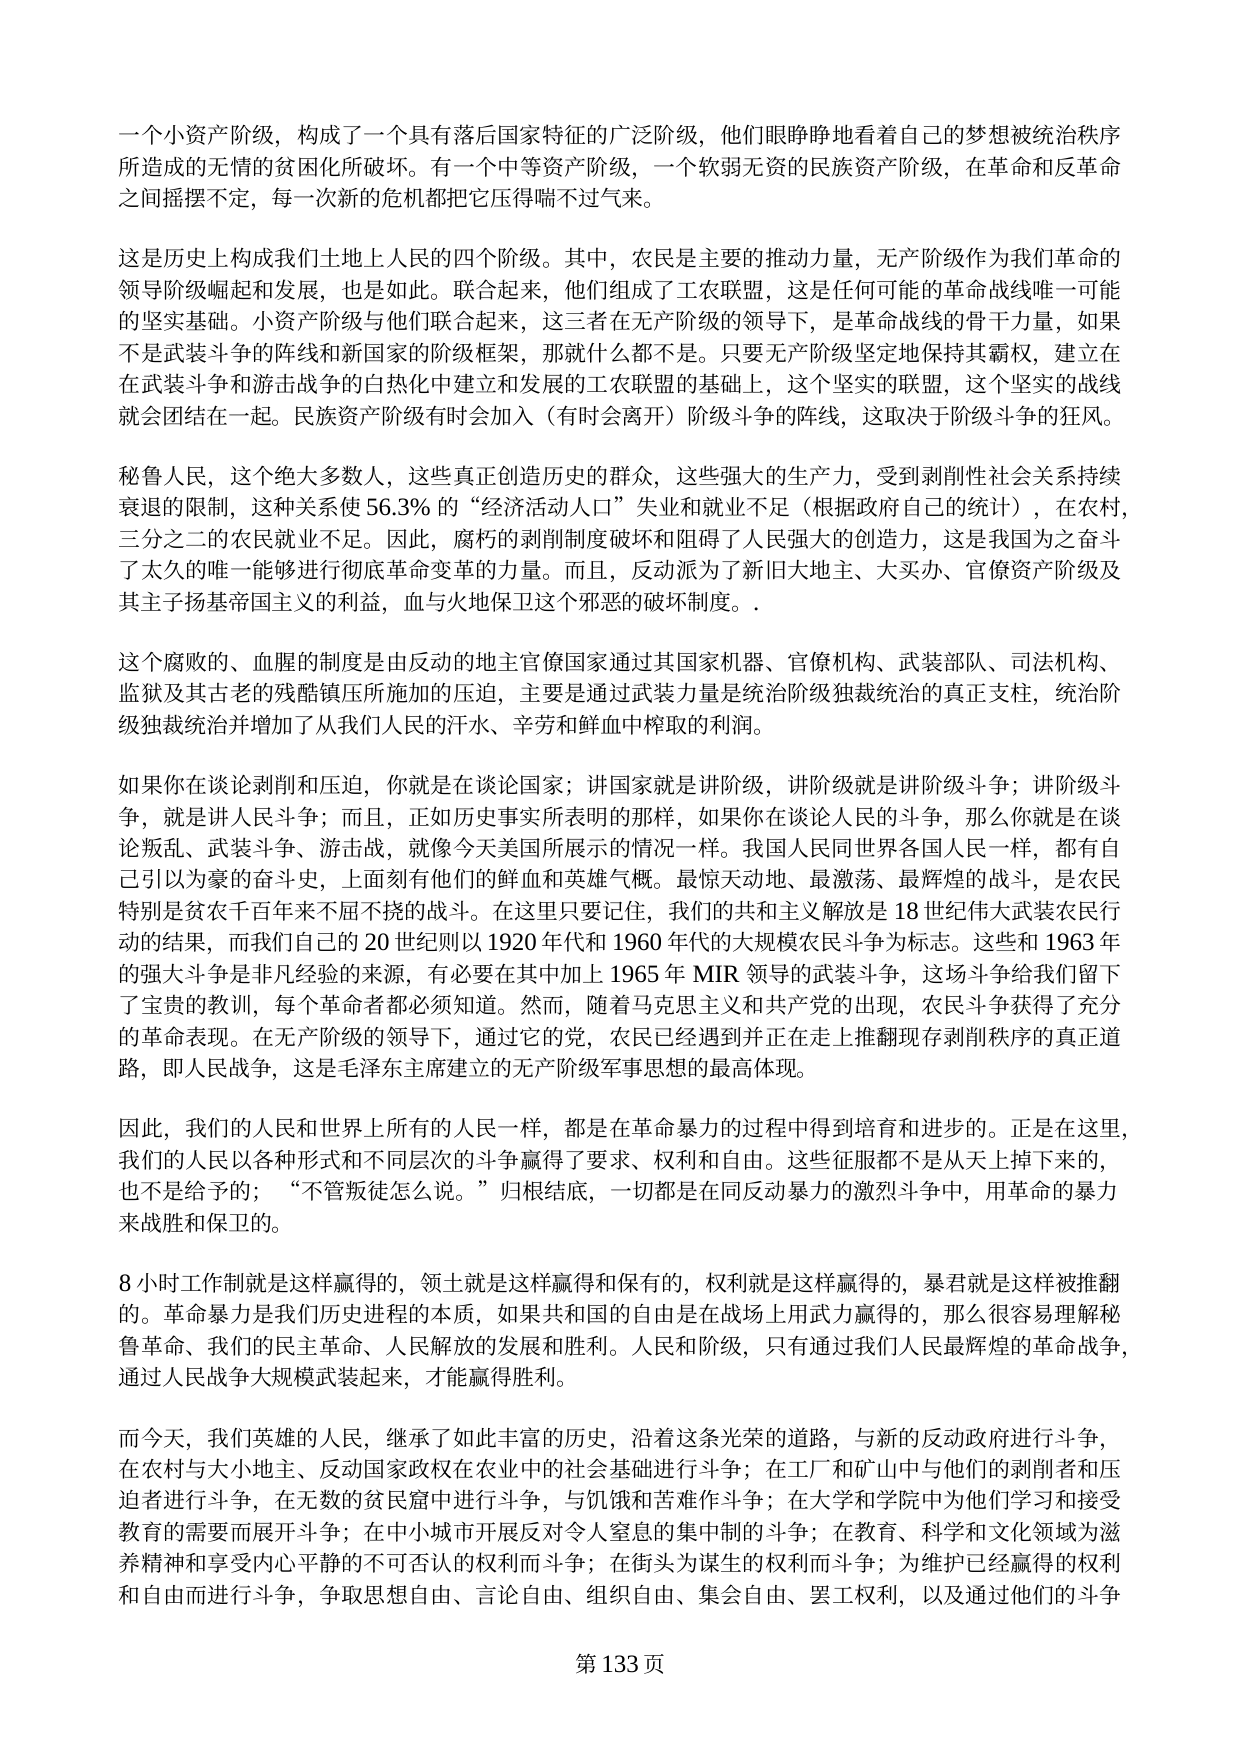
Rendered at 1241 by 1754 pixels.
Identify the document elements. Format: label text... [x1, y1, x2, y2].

text 因此，我们的人民和世界上所有的人民一样，都是在革命暴力的过程中得到培育和进步的。正是在这里，我们的人民以各种形式和不同层次的斗争赢得了要求、权利和自由。这些征服都不是从天上掉下来的，也不是给予的； “不管叛徒怎么说。”归根结底，一切都是在同反动暴力的激烈斗争中，用革命的暴力来战胜和保卫的。 [118, 1112, 1122, 1237]
text 这个腐败的、血腥的制度是由反动的地主官僚国家通过其国家机器、官僚机构、武装部队、司法机构、监狱及其古老的残酷镇压所施加的压迫，主要是通过武装力量是统治阶级独裁统治的真正支柱，统治阶级独裁统治并增加了从我们人民的汗水、辛劳和鲜血中榨取的利润。 [118, 645, 1122, 739]
text 如果你在谈论剥削和压迫，你就是在谈论国家；讲国家就是讲阶级，讲阶级就是讲阶级斗争；讲阶级斗争，就是讲人民斗争；而且，正如历史事实所表明的那样，如果你在谈论人民的斗争，那么你就是在谈论叛乱、武装斗争、游击战，就像今天美国所展示的情况一样。我国人民同世界各国人民一样，都有自己引以为豪的奋斗史，上面刻有他们的鲜血和英雄气概。最惊天动地、最激荡、最辉煌的战斗，是农民特别是贫农千百年来不屈不挠的战斗。在这里只要记住，我们的共和主义解放是18世纪伟大武装农民行动的结果，而我们自己的20世纪则以1920年代和1960年代的大规模农民斗争为标志。这些和1963年的强大斗争是非凡经验的来源，有必要在其中加上1965年 MIR 领导的武装斗争，这场斗争给我们留下了宝贵的教训，每个革命者都必须知道。然而，随着马克思主义和共产党的出现，农民斗争获得了充分的革命表现。在无产阶级的领导下，通过它的党，农民已经遇到并正在走上推翻现存剥削秩序的真正道路，即人民战争，这是毛泽东主席建立的无产阶级军事思想的最高体现。 [118, 768, 1122, 1083]
text 这是历史上构成我们土地上人民的四个阶级。其中，农民是主要的推动力量，无产阶级作为我们革命的领导阶级崛起和发展，也是如此。联合起来，他们组成了工农联盟，这是任何可能的革命战线唯一可能的坚实基础。小资产阶级与他们联合起来，这三者在无产阶级的领导下，是革命战线的骨干力量，如果不是武装斗争的阵线和新国家的阶级框架，那就什么都不是。只要无产阶级坚定地保持其霸权，建立在在武装斗争和游击战争的白热化中建立和发展的工农联盟的基础上，这个坚实的联盟，这个坚实的战线就会团结在一起。民族资产阶级有时会加入（有时会离开）阶级斗争的阵线，这取决于阶级斗争的狂风。 [118, 242, 1122, 430]
text 一个小资产阶级，构成了一个具有落后国家特征的广泛阶级，他们眼睁睁地看着自己的梦想被统治秩序所造成的无情的贫困化所破坏。有一个中等资产阶级，一个软弱无资的民族资产阶级，在革命和反革命之间摇摆不定，每一次新的危机都把它压得喘不过气来。 [118, 118, 1122, 213]
text 秘鲁人民，这个绝大多数人，这些真正创造历史的群众，这些强大的生产力，受到剥削性社会关系持续衰退的限制，这种关系使56.3% 的“经济活动人口”失业和就业不足（根据政府自己的统计），在农村，三分之二的农民就业不足。因此，腐朽的剥削制度破坏和阻碍了人民强大的创造力，这是我国为之奋斗了太久的唯一能够进行彻底革命变革的力量。而且，反动派为了新旧大地主、大买办、官僚资产阶级及其主子扬基帝国主义的利益，血与火地保卫这个邪恶的破坏制度。. [118, 459, 1122, 616]
text 8小时工作制就是这样赢得的，领土就是这样赢得和保有的，权利就是这样赢得的，暴君就是这样被推翻的。革命暴力是我们历史进程的本质，如果共和国的自由是在战场上用武力赢得的，那么很容易理解秘鲁革命、我们的民主革命、人民解放的发展和胜利。人民和阶级，只有通过我们人民最辉煌的革命战争，通过人民战争大规模武装起来，才能赢得胜利。 [118, 1266, 1122, 1392]
text 而今天，我们英雄的人民，继承了如此丰富的历史，沿着这条光荣的道路，与新的反动政府进行斗争，在农村与大小地主、反动国家政权在农业中的社会基础进行斗争；在工厂和矿山中与他们的剥削者和压迫者进行斗争，在无数的贫民窟中进行斗争，与饥饿和苦难作斗争；在大学和学院中为他们学习和接受教育的需要而展开斗争；在中小城市开展反对令人窒息的集中制的斗争；在教育、科学和文化领域为滋养精神和享受内心平静的不可否认的权利而斗争；在街头为谋生的权利而斗争；为维护已经赢得的权利和自由而进行斗争，争取思想自由、言论自由、组织自由、集会自由、罢工权利，以及通过他们的斗争 [118, 1421, 1122, 1609]
